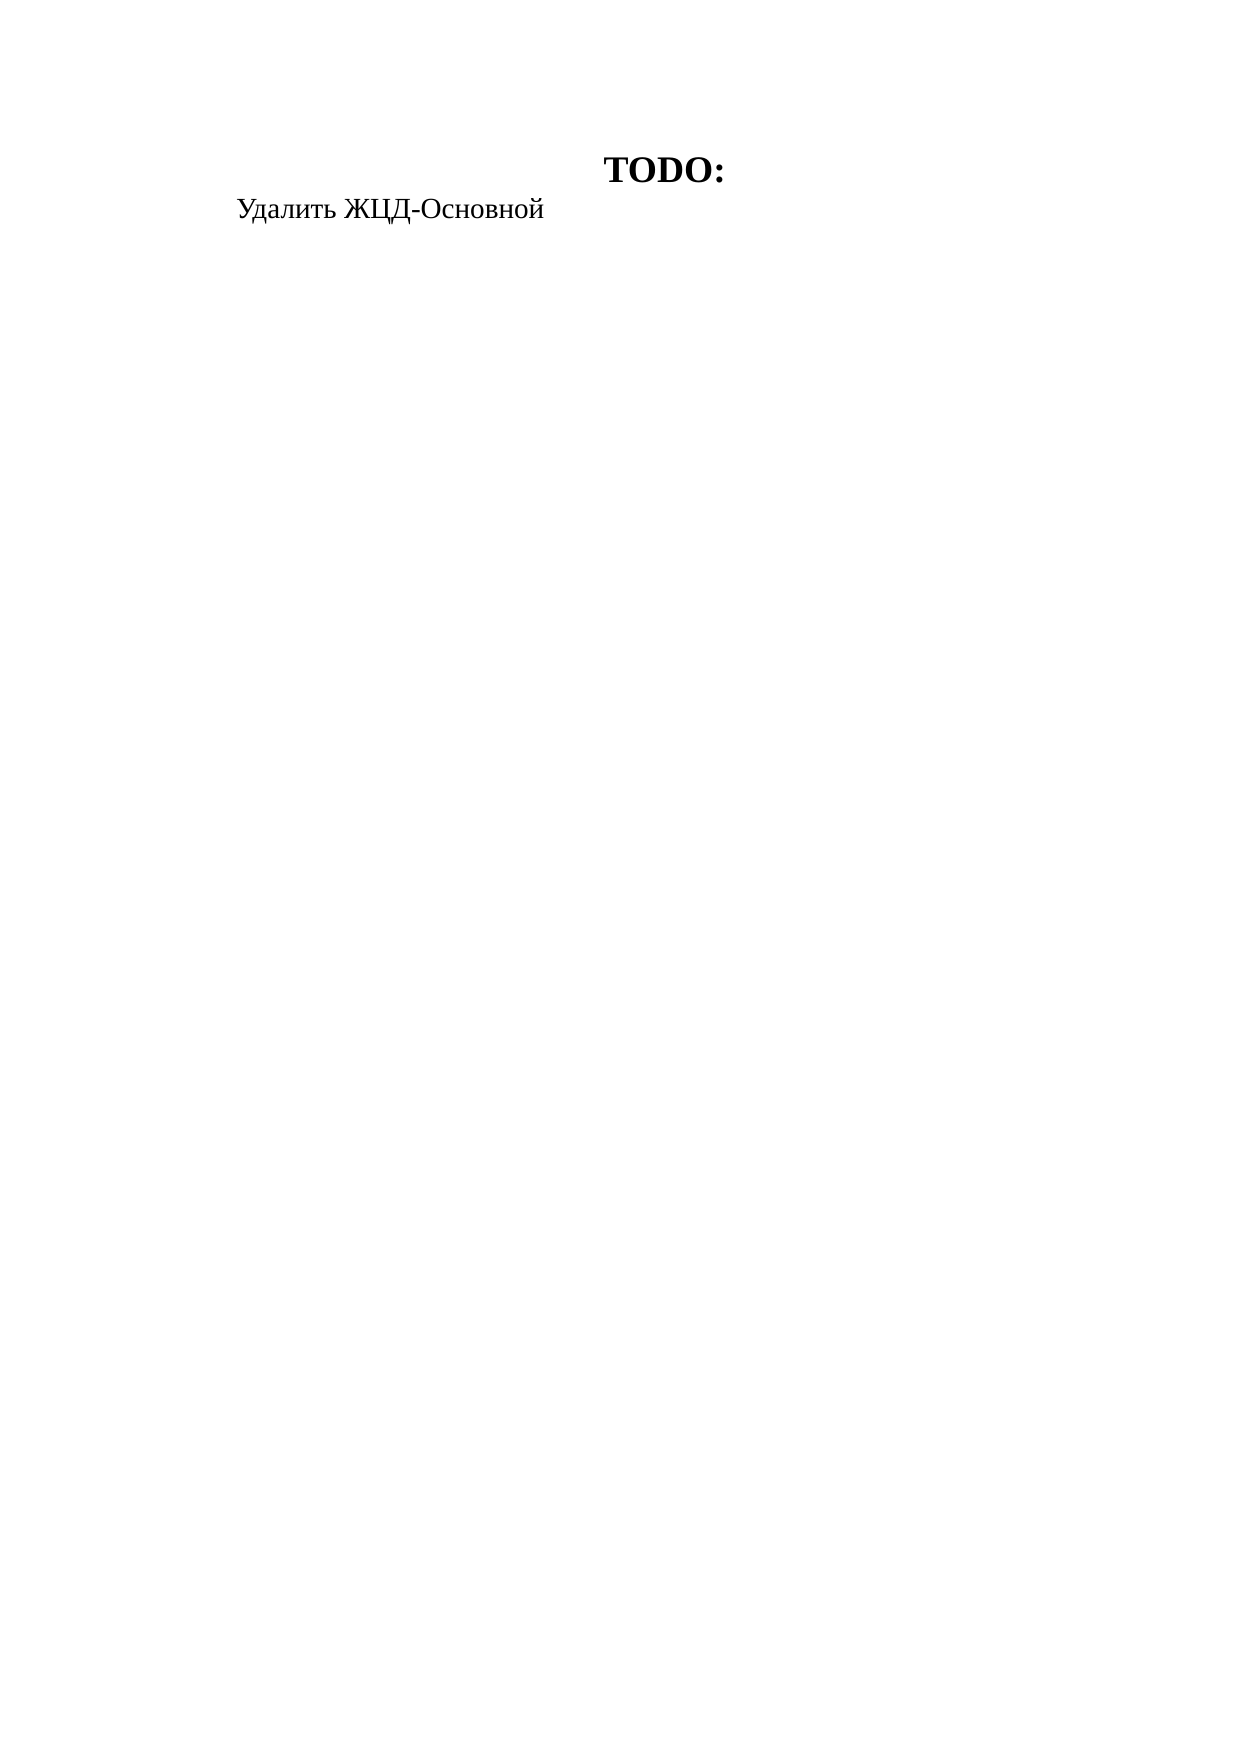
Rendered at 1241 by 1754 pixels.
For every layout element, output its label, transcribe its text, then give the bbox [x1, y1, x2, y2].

subtitle TODO: [177, 148, 1152, 191]
text Удалить ЖЦД-Основной [177, 191, 1152, 224]
